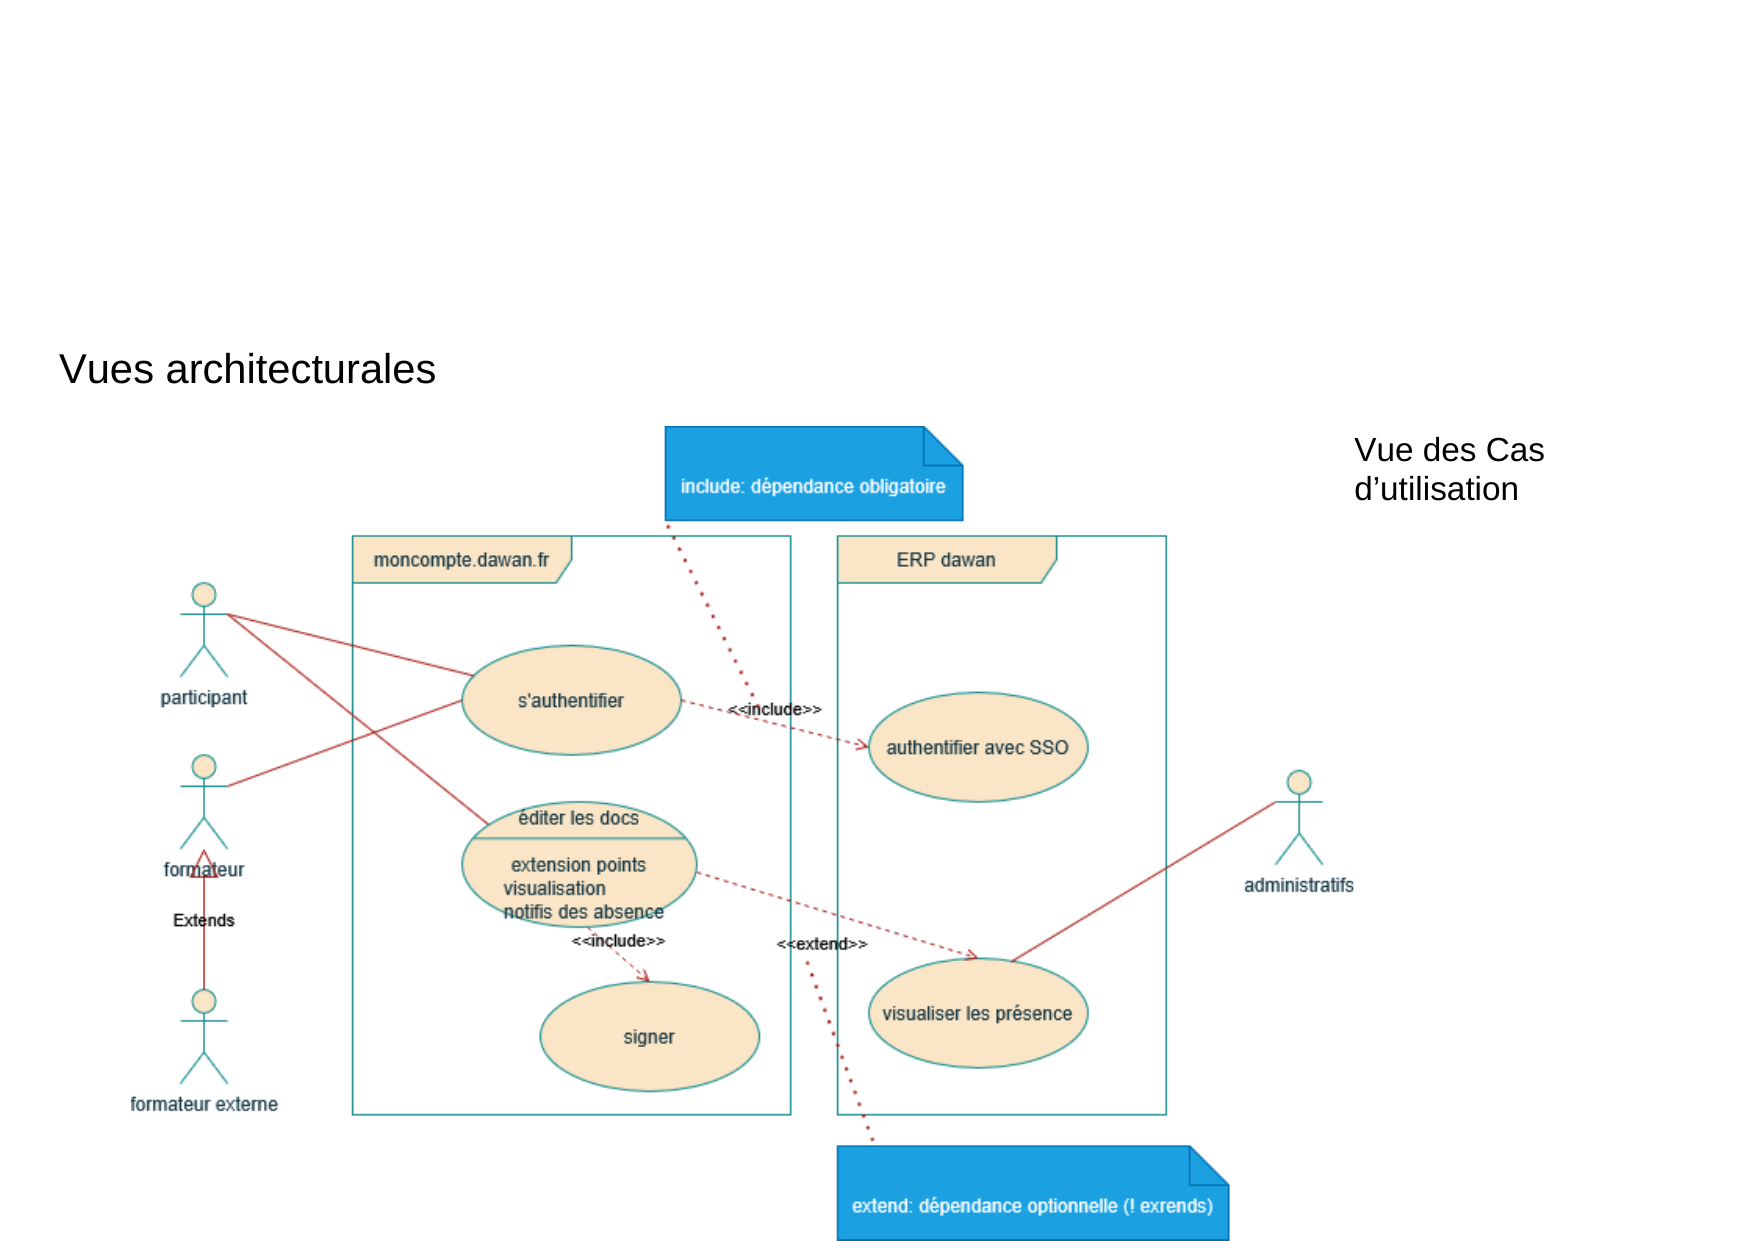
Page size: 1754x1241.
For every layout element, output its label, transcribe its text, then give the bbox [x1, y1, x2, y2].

picture [926, 433, 958, 465]
subtitle [59, 430, 130, 507]
subtitle Vues architecturales [59, 345, 1695, 393]
picture [130, 426, 1355, 1241]
subtitle Vue des Cas d’utilisation [1355, 430, 1695, 507]
